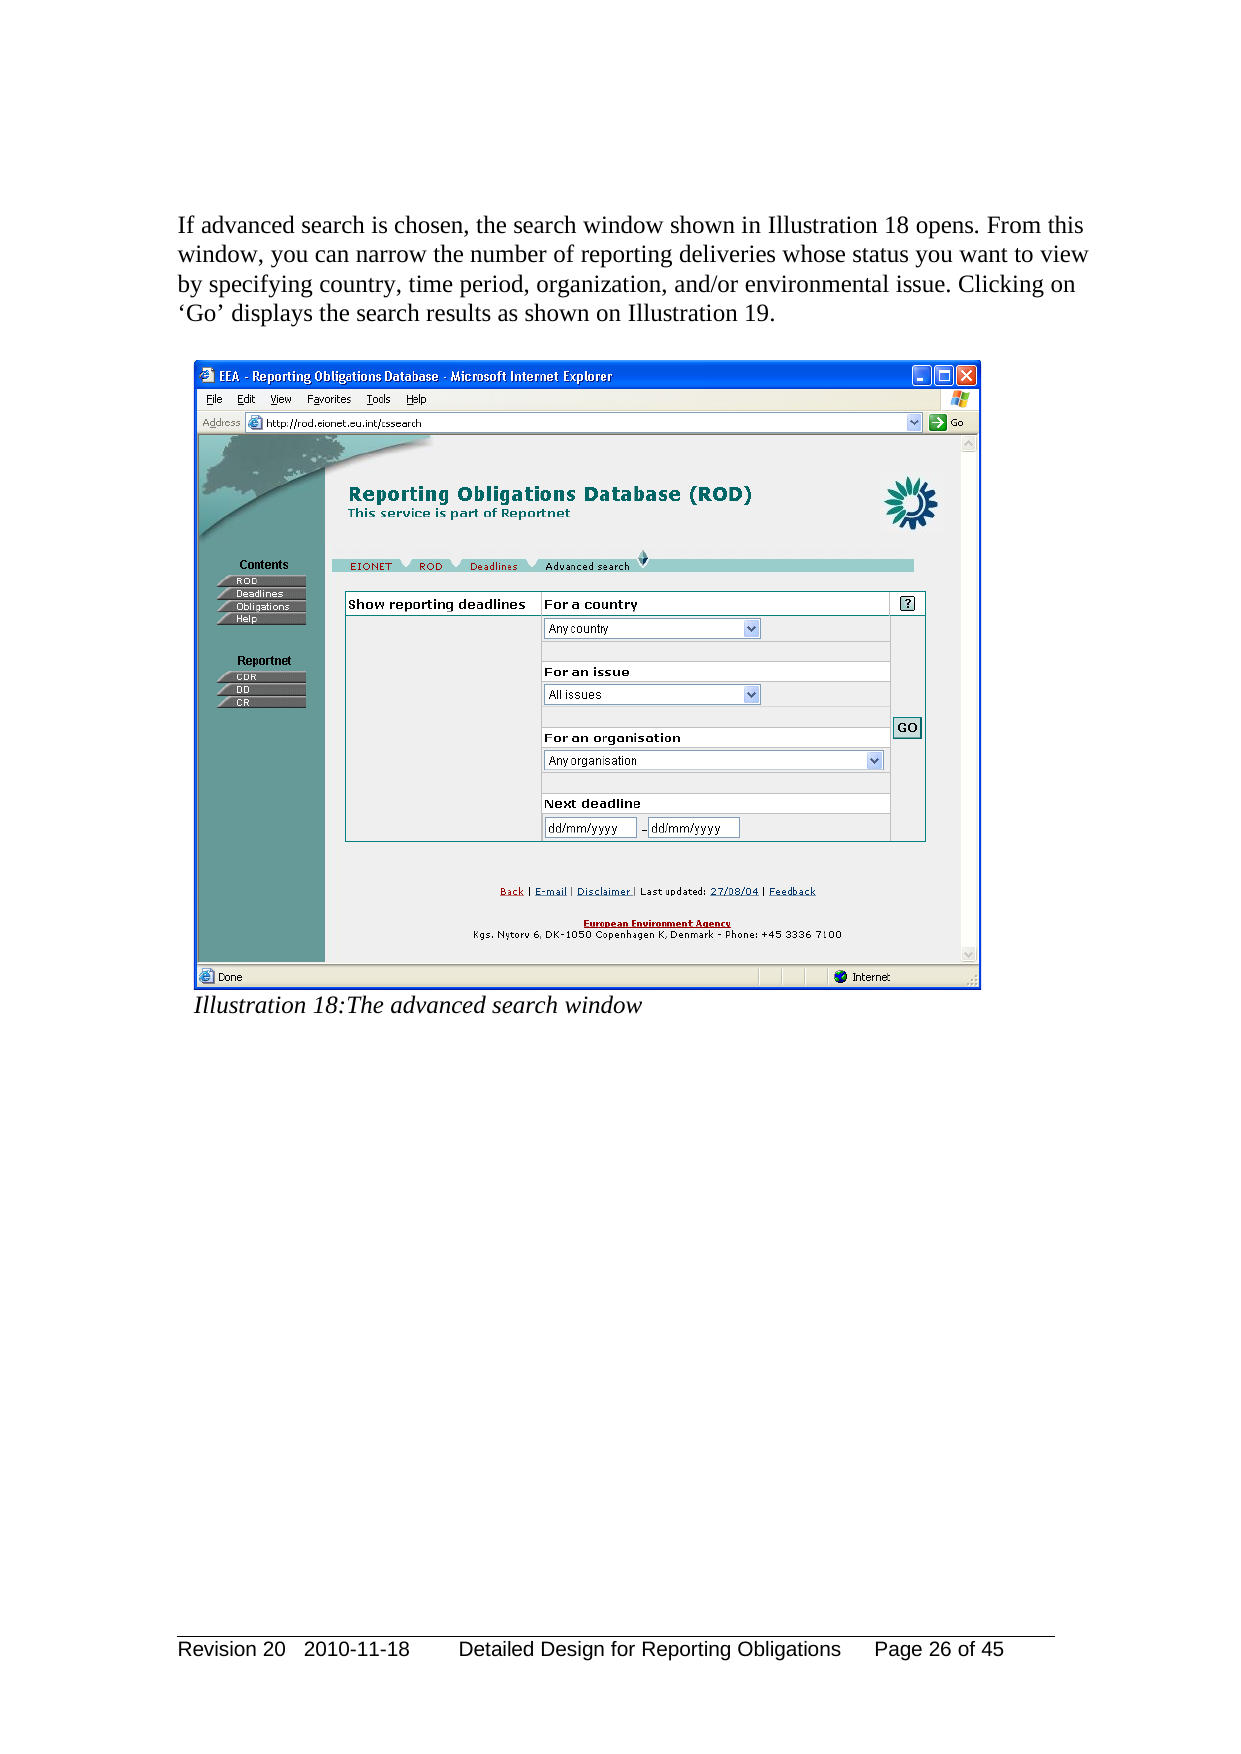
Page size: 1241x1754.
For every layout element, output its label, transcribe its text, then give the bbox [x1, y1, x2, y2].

text Illustration 18:The advanced search window [194, 990, 981, 1018]
picture [193, 360, 982, 990]
text If advanced search is chosen, the search window shown in Illustration 18 opens. From this window, you can narrow the number of reporting deliveries whose status you want to view by specifying country, time period, organization, and/or environmental issue. Clicking on ‘Go’ displays the search results as shown on Illustration 19. [177, 210, 1092, 327]
